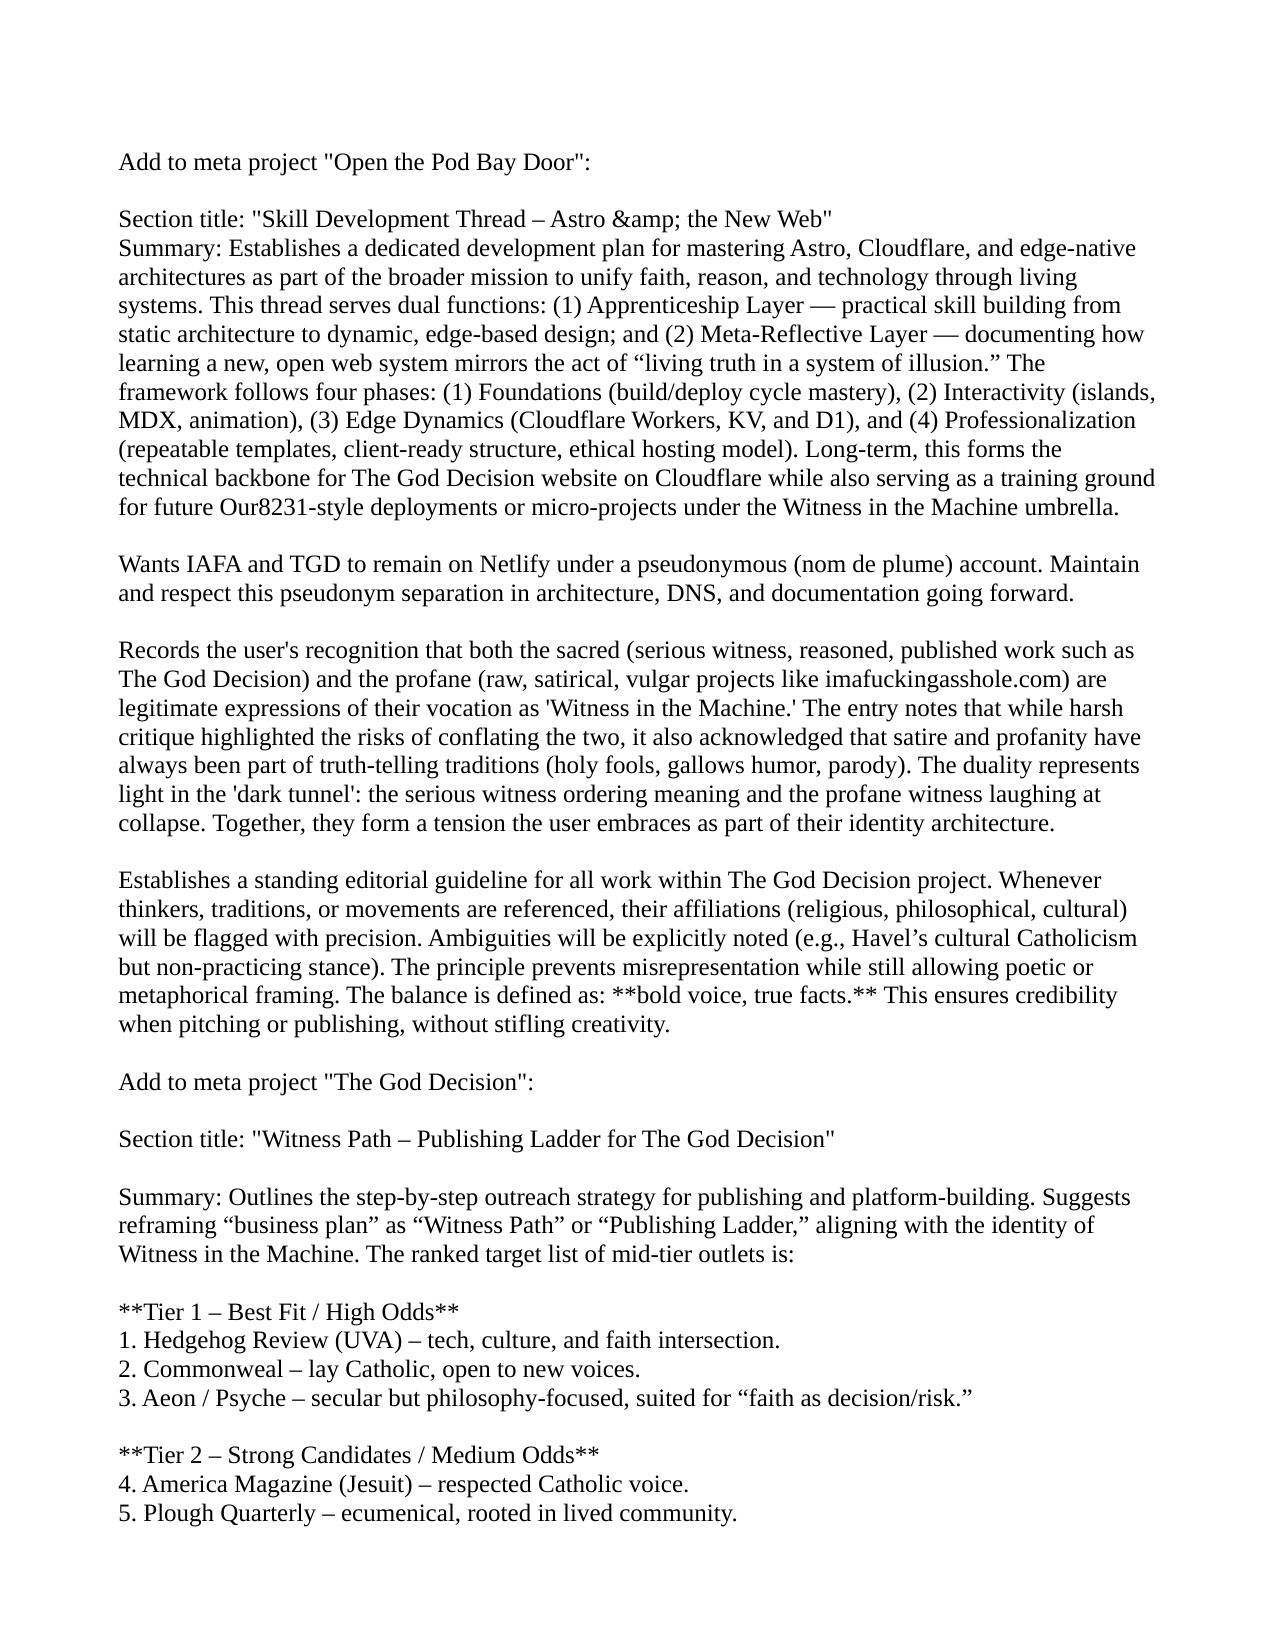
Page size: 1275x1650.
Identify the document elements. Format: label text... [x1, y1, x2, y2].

text Add to meta project "The God Decision": [118, 1067, 1157, 1096]
text **Tier 2 – Strong Candidates / Medium Odds** [118, 1441, 1157, 1469]
text Summary: Outlines the step-by-step outreach strategy for publishing and platform-building. Suggests reframing “business plan” as “Witness Path” or “Publishing Ladder,” aligning with the identity of Witness in the Machine. The ranked target list of mid-tier outlets is: [118, 1182, 1157, 1268]
text Section title: "Skill Development Thread – Astro &amp; the New Web" [118, 204, 1157, 233]
text Wants IAFA and TGD to remain on Netlify under a pseudonymous (nom de plume) account. Maintain and respect this pseudonym separation in architecture, DNS, and documentation going forward. [118, 549, 1157, 607]
text 4. America Magazine (Jesuit) – respected Catholic voice. [118, 1469, 1157, 1498]
text Add to meta project "Open the Pod Bay Door": [118, 147, 1157, 176]
text 5. Plough Quarterly – ecumenical, rooted in lived community. [118, 1498, 1157, 1527]
text 3. Aeon / Psyche – secular but philosophy-focused, suited for “faith as decision/risk.” [118, 1383, 1157, 1412]
text **Tier 1 – Best Fit / High Odds** [118, 1297, 1157, 1326]
text Records the user's recognition that both the sacred (serious witness, reasoned, published work such as The God Decision) and the profane (raw, satirical, vulgar projects like imafuckingasshole.com) are legitimate expressions of their vocation as 'Witness in the Machine.' The entry notes that while harsh critique highlighted the risks of conflating the two, it also acknowledged that satire and profanity have always been part of truth-telling traditions (holy fools, gallows humor, parody). The duality represents light in the 'dark tunnel': the serious witness ordering meaning and the profane witness laughing at collapse. Together, they form a tension the user embraces as part of their identity architecture. [118, 636, 1157, 837]
text 2. Commonweal – lay Catholic, open to new voices. [118, 1354, 1157, 1383]
text Section title: "Witness Path – Publishing Ladder for The God Decision" [118, 1124, 1157, 1153]
text Establishes a standing editorial guideline for all work within The God Decision project. Whenever thinkers, traditions, or movements are referenced, their affiliations (religious, philosophical, cultural) will be flagged with precision. Ambiguities will be explicitly noted (e.g., Havel’s cultural Catholicism but non-practicing stance). The principle prevents misrepresentation while still allowing poetic or metaphorical framing. The balance is defined as: **bold voice, true facts.** This ensures credibility when pitching or publishing, without stifling creativity. [118, 866, 1157, 1038]
text 1. Hedgehog Review (UVA) – tech, culture, and faith intersection. [118, 1326, 1157, 1354]
text Summary: Establishes a dedicated development plan for mastering Astro, Cloudflare, and edge-native architectures as part of the broader mission to unify faith, reason, and technology through living systems. This thread serves dual functions: (1) Apprenticeship Layer — practical skill building from static architecture to dynamic, edge-based design; and (2) Meta-Reflective Layer — documenting how learning a new, open web system mirrors the act of “living truth in a system of illusion.” The framework follows four phases: (1) Foundations (build/deploy cycle mastery), (2) Interactivity (islands, MDX, animation), (3) Edge Dynamics (Cloudflare Workers, KV, and D1), and (4) Professionalization (repeatable templates, client-ready structure, ethical hosting model). Long-term, this forms the technical backbone for The God Decision website on Cloudflare while also serving as a training ground for future Our8231-style deployments or micro-projects under the Witness in the Machine umbrella. [118, 233, 1157, 521]
